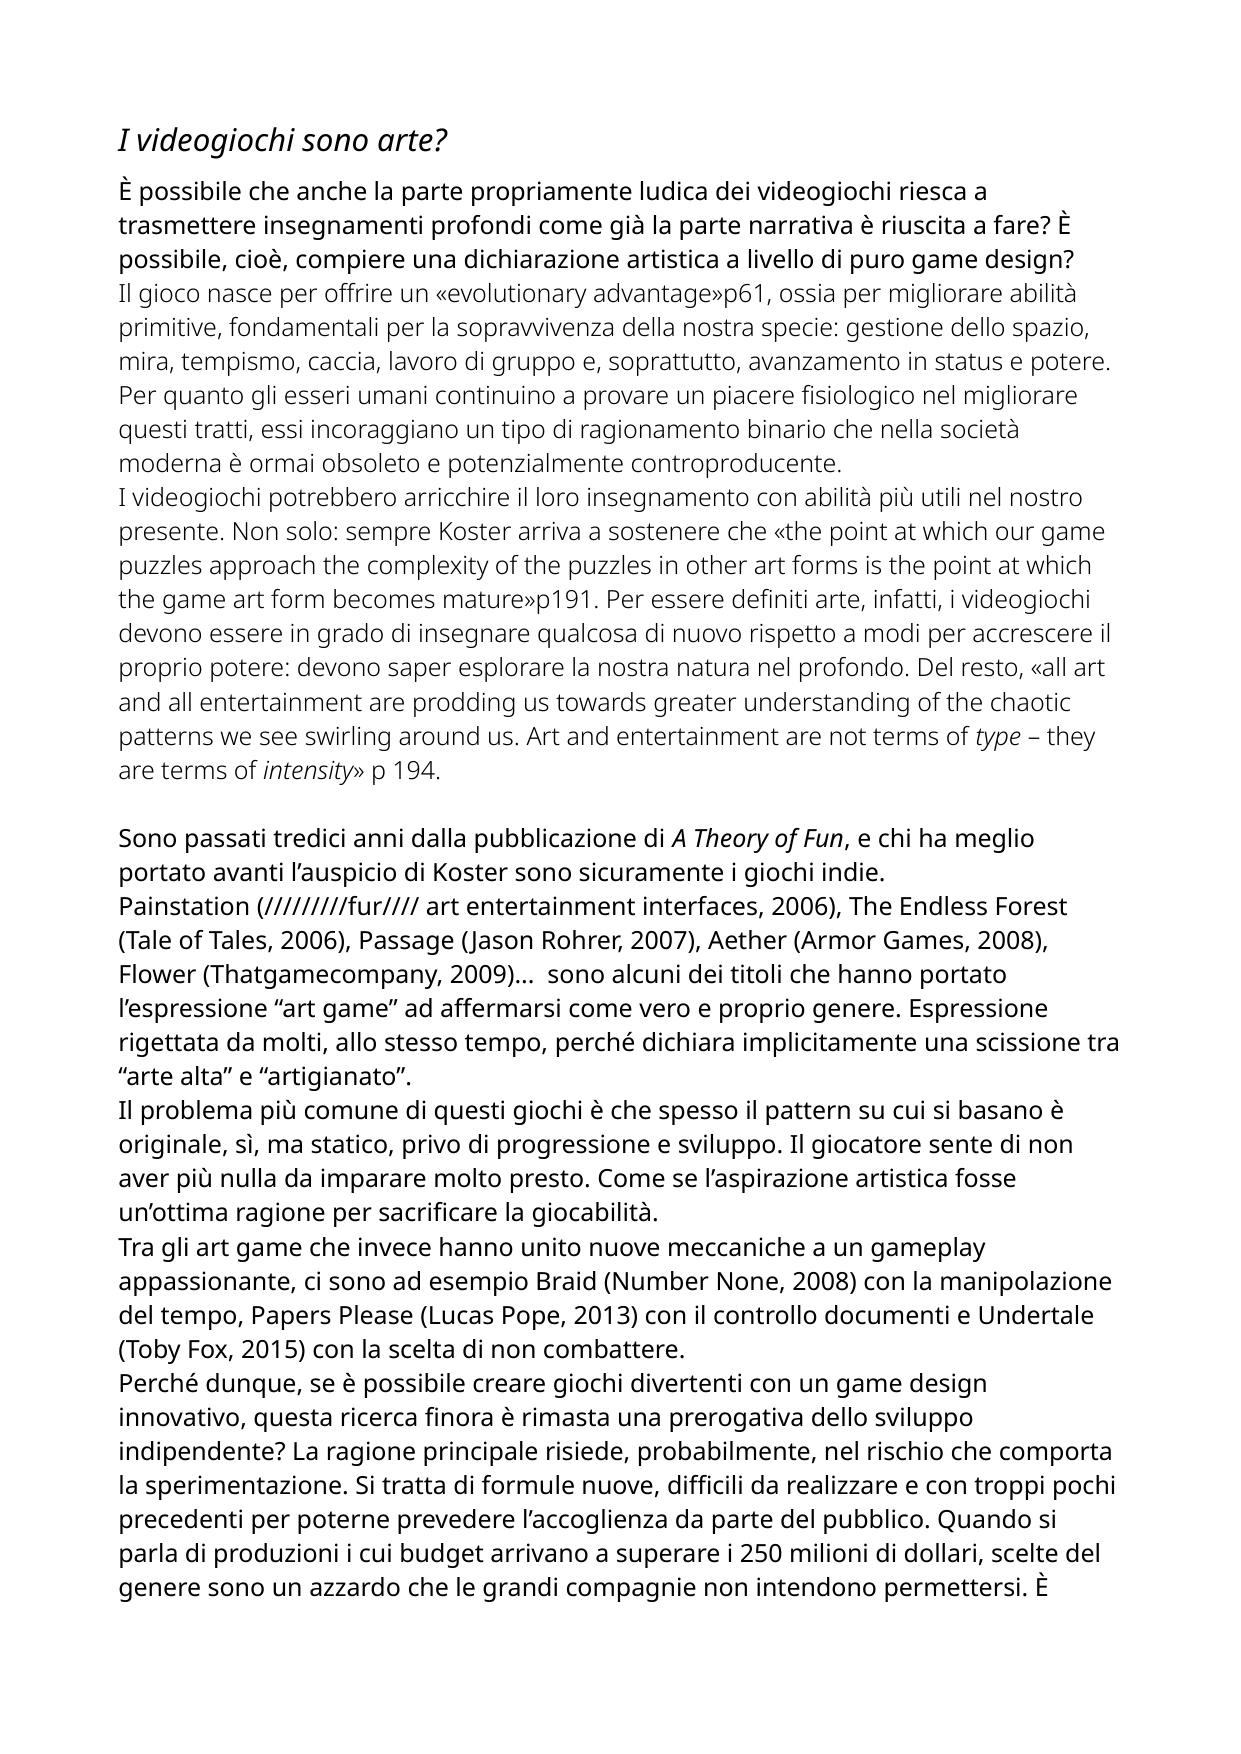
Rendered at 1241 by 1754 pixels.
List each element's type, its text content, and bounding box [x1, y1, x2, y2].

text Painstation (/////////fur//// art entertainment interfaces, 2006), The Endless Forest (Tale of Tales, 2006), Passage (Jason Rohrer, 2007), Aether (Armor Games, 2008), Flower (Thatgamecompany, 2009)... sono alcuni dei titoli che hanno portato l’espressione “art game” ad affermarsi come vero e proprio genere. Espressione rigettata da molti, allo stesso tempo, perché dichiara implicitamente una scissione tra “arte alta” e “artigianato”. [118, 888, 1122, 1093]
text Sono passati tredici anni dalla pubblicazione di A Theory of Fun, e chi ha meglio portato avanti l’auspicio di Koster sono sicuramente i giochi indie. [118, 820, 1122, 888]
text È possibile che anche la parte propriamente ludica dei videogiochi riesca a trasmettere insegnamenti profondi come già la parte narrativa è riuscita a fare? È possibile, cioè, compiere una dichiarazione artistica a livello di puro game design? [118, 173, 1122, 275]
subtitle I videogiochi sono arte? [118, 118, 1122, 161]
text Il gioco nasce per offrire un «evolutionary advantage»p61, ossia per migliorare abilità primitive, fondamentali per la sopravvivenza della nostra specie: gestione dello spazio, mira, tempismo, caccia, lavoro di gruppo e, soprattutto, avanzamento in status e potere. [118, 275, 1122, 378]
text Il problema più comune di questi giochi è che spesso il pattern su cui si basano è originale, sì, ma statico, privo di progressione e sviluppo. Il giocatore sente di non aver più nulla da imparare molto presto. Come se l’aspirazione artistica fosse un’ottima ragione per sacrificare la giocabilità. [118, 1093, 1122, 1229]
text Per quanto gli esseri umani continuino a provare un piacere fisiologico nel migliorare questi tratti, essi incoraggiano un tipo di ragionamento binario che nella società moderna è ormai obsoleto e potenzialmente controproducente. [118, 378, 1122, 480]
text Perché dunque, se è possibile creare giochi divertenti con un game design innovativo, questa ricerca finora è rimasta una prerogativa dello sviluppo indipendente? La ragione principale risiede, probabilmente, nel rischio che comporta la sperimentazione. Si tratta di formule nuove, difficili da realizzare e con troppi pochi precedenti per poterne prevedere l’accoglienza da parte del pubblico. Quando si parla di produzioni i cui budget arrivano a superare i 250 milioni di dollari, scelte del genere sono un azzardo che le grandi compagnie non intendono permettersi. È [118, 1365, 1122, 1604]
text Tra gli art game che invece hanno unito nuove meccaniche a un gameplay appassionante, ci sono ad esempio Braid (Number None, 2008) con la manipolazione del tempo, Papers Please (Lucas Pope, 2013) con il controllo documenti e Undertale (Toby Fox, 2015) con la scelta di non combattere. [118, 1229, 1122, 1365]
text I videogiochi potrebbero arricchire il loro insegnamento con abilità più utili nel nostro presente. Non solo: sempre Koster arriva a sostenere che «the point at which our game puzzles approach the complexity of the puzzles in other art forms is the point at which the game art form becomes mature»p191. Per essere definiti arte, infatti, i videogiochi devono essere in grado di insegnare qualcosa di nuovo rispetto a modi per accrescere il proprio potere: devono saper esplorare la nostra natura nel profondo. Del resto, «all art and all entertainment are prodding us towards greater understanding of the chaotic patterns we see swirling around us. Art and entertainment are not terms of type – they are terms of intensity» p 194. [118, 480, 1122, 786]
